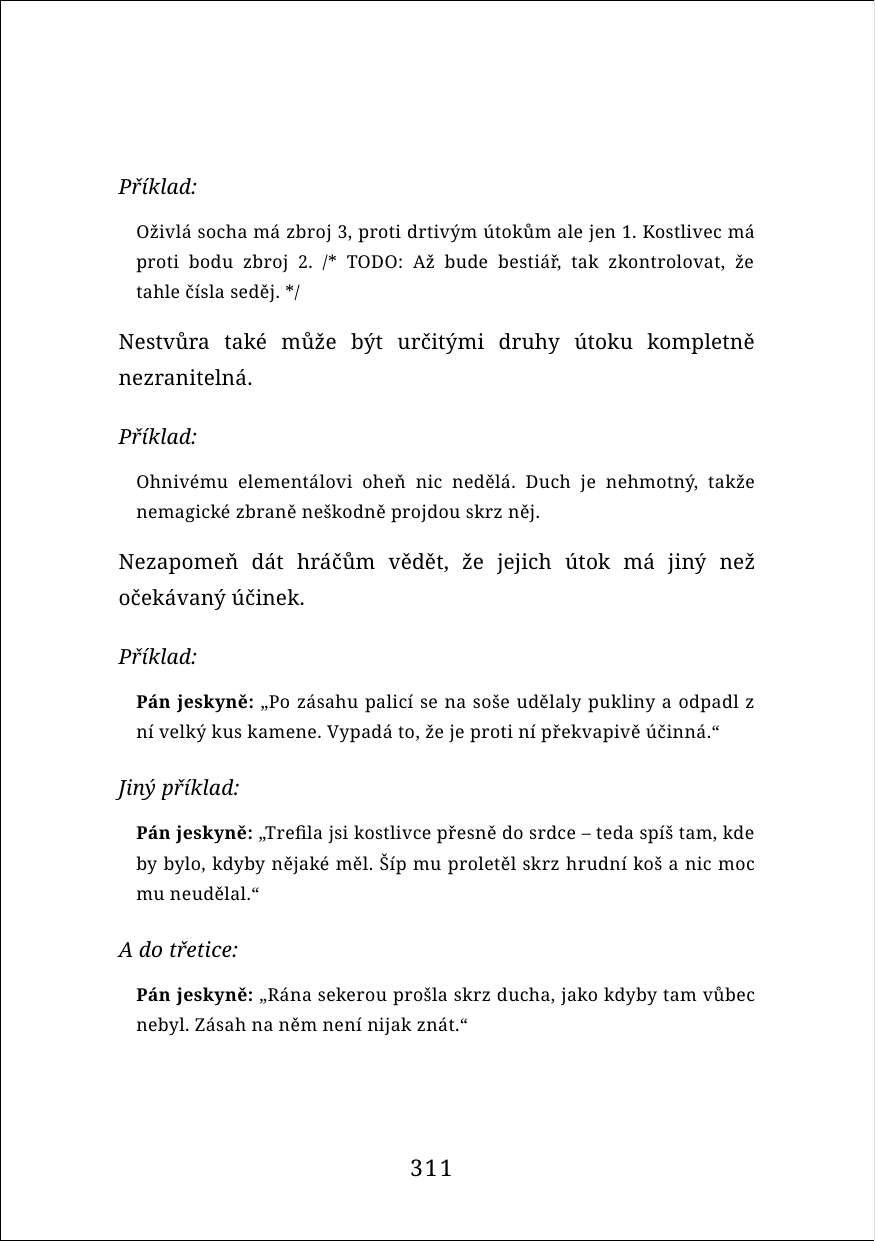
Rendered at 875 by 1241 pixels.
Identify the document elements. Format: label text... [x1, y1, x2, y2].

text Pán jeskyně: „Po zásahu palicí se na soše udělaly pukliny a odpadl z ní velký kus kamene. Vypadá to, že je proti ní překvapivě účinná.“ [136, 689, 756, 744]
text Příklad: [118, 172, 756, 200]
text Jiný příklad: [118, 773, 756, 802]
text Ohnivému elementálovi oheň nic nedělá. Duch je nehmotný, takže nemagické zbraně neškodně projdou skrz něj. [136, 469, 756, 524]
text Oživlá socha má zbroj 3, proti drtivým útokům ale jen 1. Kostlivec má proti bodu zbroj 2. /* TODO: Až bude bestiář, tak zkontrolovat, že tahle čísla seděj. */ [136, 219, 756, 304]
text Pán jeskyně: „Rána sekerou prošla skrz ducha, jako kdyby tam vůbec nebyl. Zásah na něm není nijak znát.“ [136, 982, 756, 1037]
text Nezapomeň dát hráčům vědět, že jejich útok má jiný než očekávaný účinek. [118, 547, 756, 611]
text A do třetice: [118, 935, 756, 963]
text Nestvůra také může být určitými druhy útoku kompletně nezranitelná. [118, 327, 756, 391]
text Příklad: [118, 422, 756, 451]
text Příklad: [118, 642, 756, 671]
text Pán jeskyně: „Trefila jsi kostlivce přesně do srdce – teda spíš tam, kde by bylo, kdyby nějaké měl. Šíp mu proletěl skrz hrudní koš a nic moc mu neudělal.“ [136, 821, 756, 905]
